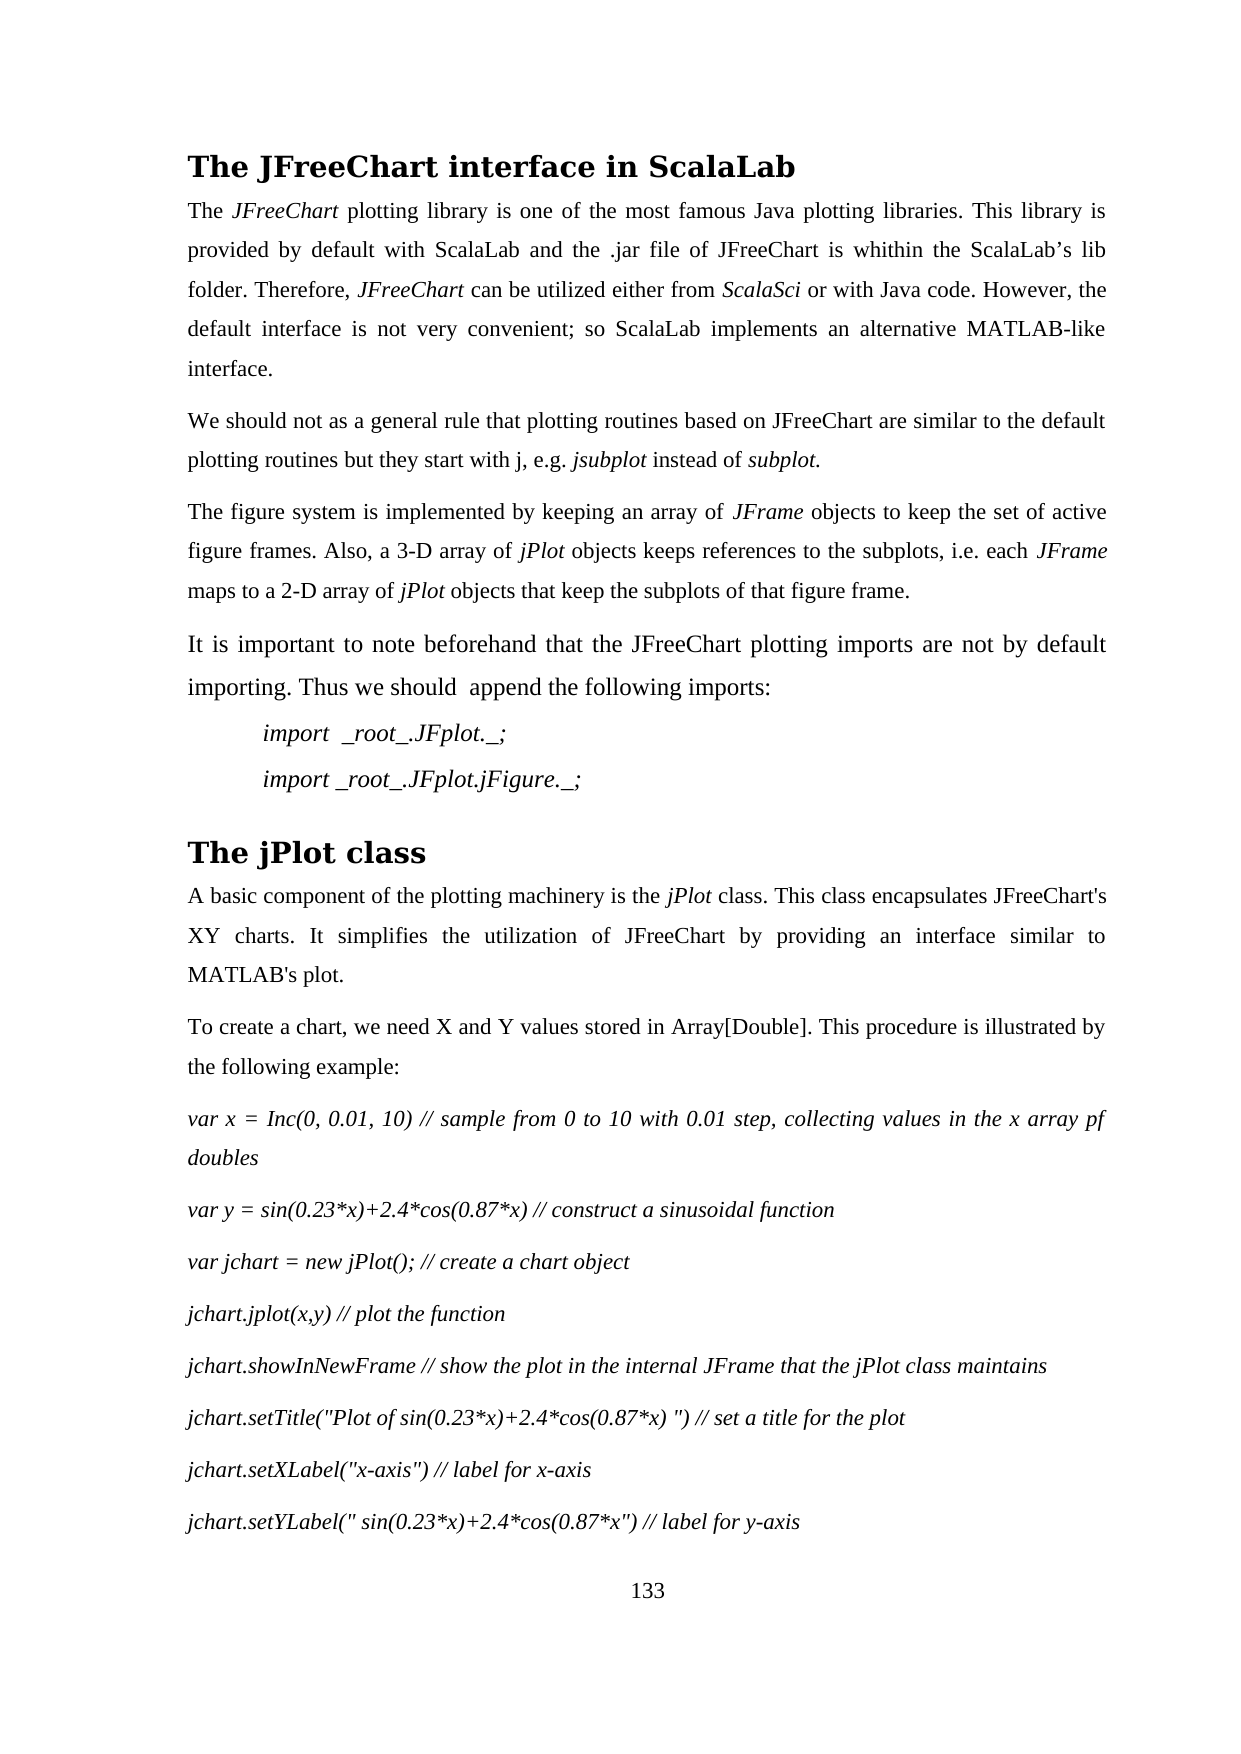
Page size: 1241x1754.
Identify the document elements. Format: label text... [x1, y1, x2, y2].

text To create a chart, we need X and Y values stored in Array[Double]. This procedure is illustrated by the following example: [187, 1013, 1108, 1079]
text var y = sin(0.23*x)+2.4*cos(0.87*x) // construct a sinusoidal function [187, 1196, 1108, 1223]
subtitle The jPlot class [187, 836, 1108, 870]
text A basic component of the plotting machinery is the jPlot class. This class encapsulates JFreeChart's XY charts. It simplifies the utilization of JFreeChart by providing an interface similar to MATLAB's plot. [187, 882, 1108, 988]
text jchart.jplot(x,y) // plot the function [187, 1300, 1108, 1327]
text The figure system is implemented by keeping an array of JFrame objects to keep the set of active figure frames. Also, a 3-D array of jPlot objects keeps references to the subplots, i.e. each JFrame maps to a 2-D array of jPlot objects that keep the subplots of that figure frame. [187, 498, 1108, 603]
text var x = Inc(0, 0.01, 10) // sample from 0 to 10 with 0.01 step, collecting values in the x array pf doubles [187, 1105, 1108, 1171]
text var jchart = new jPlot(); // create a chart object [187, 1248, 1108, 1274]
text It is important to note beforehand that the JFreeChart plotting imports are not by default importing. Thus we should append the following imports: [187, 629, 1108, 701]
text jchart.showInNewFrame // show the plot in the internal JFrame that the jPlot class maintains [187, 1352, 1108, 1378]
text The JFreeChart plotting library is one of the most famous Java plotting libraries. This library is provided by default with ScalaLab and the .jar file of JFreeChart is whithin the ScalaLab’s lib folder. Therefore, JFreeChart can be utilized either from ScalaSci or with Java code. However, the default interface is not very convenient; so ScalaLab implements an alternative MATLAB-like interface. [187, 197, 1108, 381]
text jchart.setYLabel(" sin(0.23*x)+2.4*cos(0.87*x") // label for y-axis [187, 1508, 1108, 1534]
text import _root_.JFplot.jFigure._; [187, 764, 1108, 793]
text jchart.setXLabel("x-axis") // label for x-axis [187, 1456, 1108, 1482]
text jchart.setTitle("Plot of sin(0.23*x)+2.4*cos(0.87*x) ") // set a title for the plot [187, 1404, 1108, 1431]
text We should not as a general rule that plotting routines based on JFreeChart are similar to the default plotting routines but they start with j, e.g. jsubplot instead of subplot. [187, 407, 1108, 472]
text import _root_.JFplot._; [187, 718, 1108, 747]
subtitle The JFreeChart interface in ScalaLab [187, 150, 1108, 184]
